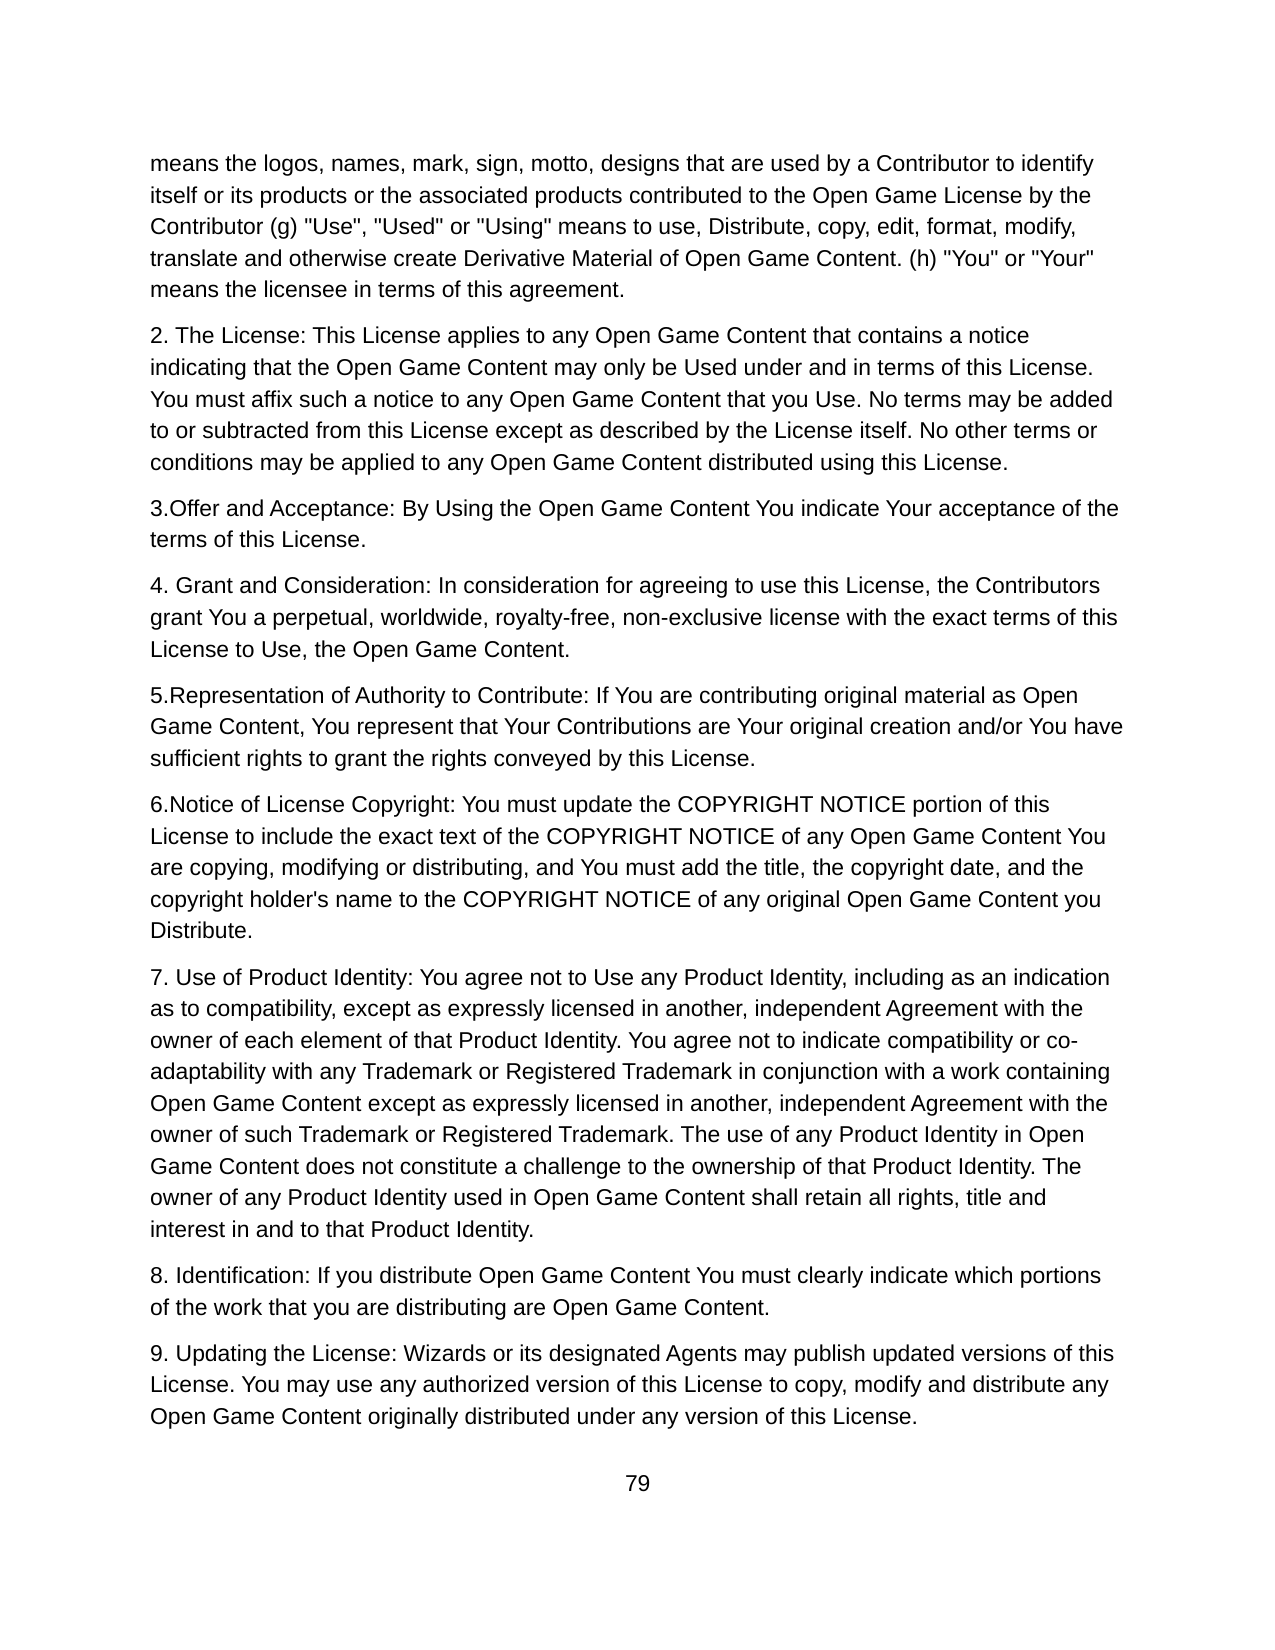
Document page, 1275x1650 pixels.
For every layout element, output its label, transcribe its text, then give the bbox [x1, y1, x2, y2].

text 5.Representation of Authority to Contribute: If You are contributing original material as Open Game Content, You represent that Your Contributions are Your original creation and/or You have sufficient rights to grant the rights conveyed by this License. [150, 682, 1125, 771]
text 4. Grant and Consideration: In consideration for agreeing to use this License, the Contributors grant You a perpetual, worldwide, royalty-free, non-exclusive license with the exact terms of this License to Use, the Open Game Content. [150, 572, 1125, 662]
text 6.Notice of License Copyright: You must update the COPYRIGHT NOTICE portion of this License to include the exact text of the COPYRIGHT NOTICE of any Open Game Content You are copying, modifying or distributing, and You must add the title, the copyright date, and the copyright holder's name to the COPYRIGHT NOTICE of any original Open Game Content you Distribute. [150, 791, 1125, 944]
text 9. Updating the License: Wizards or its designated Agents may publish updated versions of this License. You may use any authorized version of this License to copy, modify and distribute any Open Game Content originally distributed under any version of this License. [150, 1340, 1125, 1429]
text 8. Identification: If you distribute Open Game Content You must clearly indicate which portions of the work that you are distributing are Open Game Content. [150, 1262, 1125, 1320]
text 3.Offer and Acceptance: By Using the Open Game Content You indicate Your acceptance of the terms of this License. [150, 495, 1125, 553]
text 7. Use of Product Identity: You agree not to Use any Product Identity, including as an indication as to compatibility, except as expressly licensed in another, independent Agreement with the owner of each element of that Product Identity. You agree not to indicate compatibility or co-adaptability with any Trademark or Registered Trademark in conjunction with a work containing Open Game Content except as expressly licensed in another, independent Agreement with the owner of such Trademark or Registered Trademark. The use of any Product Identity in Open Game Content does not constitute a challenge to the ownership of that Product Identity. The owner of any Product Identity used in Open Game Content shall retain all rights, title and interest in and to that Product Identity. [150, 963, 1125, 1242]
text means the logos, names, mark, sign, motto, designs that are used by a Contributor to identify itself or its products or the associated products contributed to the Open Game License by the Contributor (g) "Use", "Used" or "Using" means to use, Distribute, copy, edit, format, modify, translate and otherwise create Derivative Material of Open Game Content. (h) "You" or "Your" means the licensee in terms of this agreement. [150, 150, 1125, 303]
text 2. The License: This License applies to any Open Game Content that contains a notice indicating that the Open Game Content may only be Used under and in terms of this License. You must affix such a notice to any Open Game Content that you Use. No terms may be added to or subtracted from this License except as described by the License itself. No other terms or conditions may be applied to any Open Game Content distributed using this License. [150, 322, 1125, 475]
